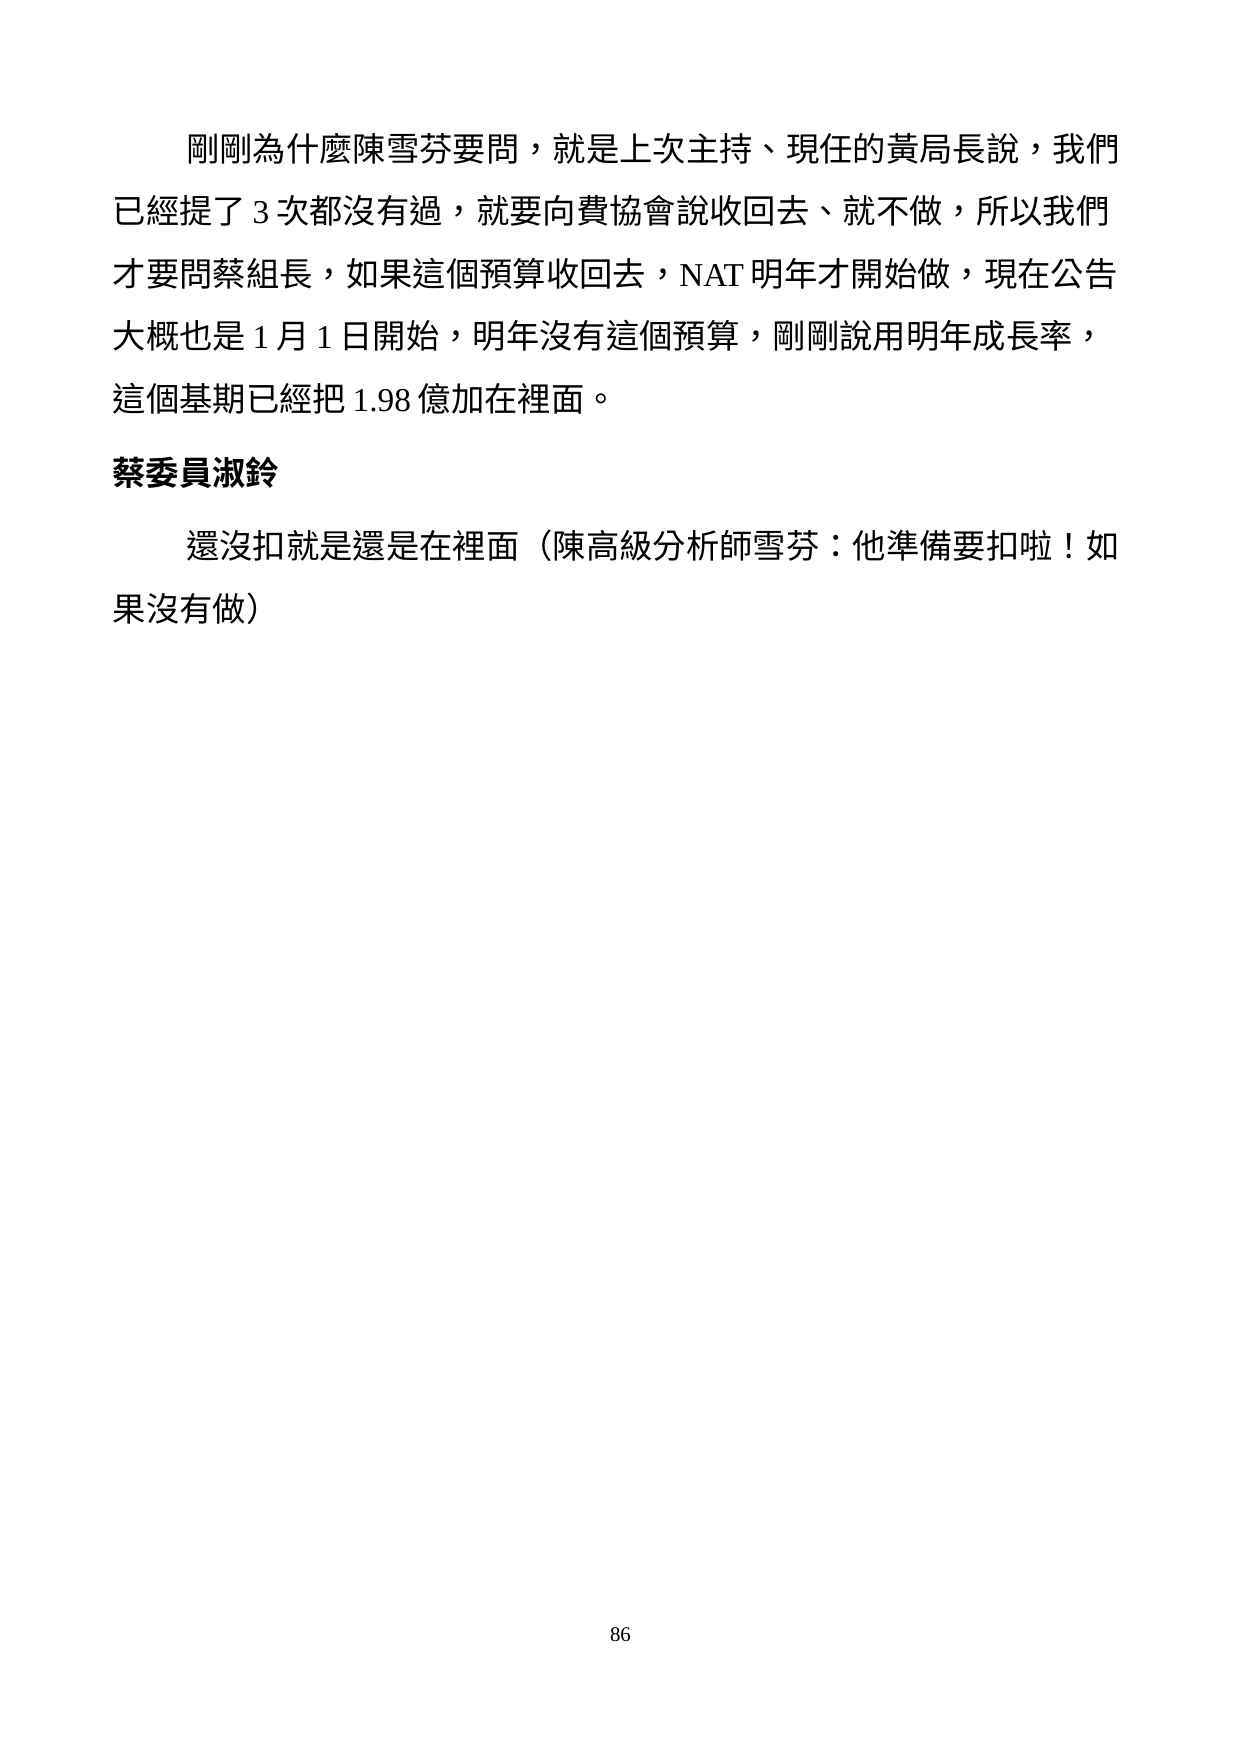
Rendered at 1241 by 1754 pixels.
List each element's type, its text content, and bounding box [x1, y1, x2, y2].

text 蔡委員淑鈴 [112, 429, 1128, 491]
text 還沒扣就是還是在裡面（陳高級分析師雪芬：他準備要扣啦！如果沒有做） [112, 503, 1128, 628]
text 剛剛為什麼陳雪芬要問，就是上次主持、現任的黃局長說，我們已經提了3次都沒有過，就要向費協會說收回去、就不做，所以我們才要問蔡組長，如果這個預算收回去，NAT明年才開始做，現在公告大概也是1月1日開始，明年沒有這個預算，剛剛說用明年成長率，這個基期已經把1.98億加在裡面。 [112, 105, 1128, 418]
